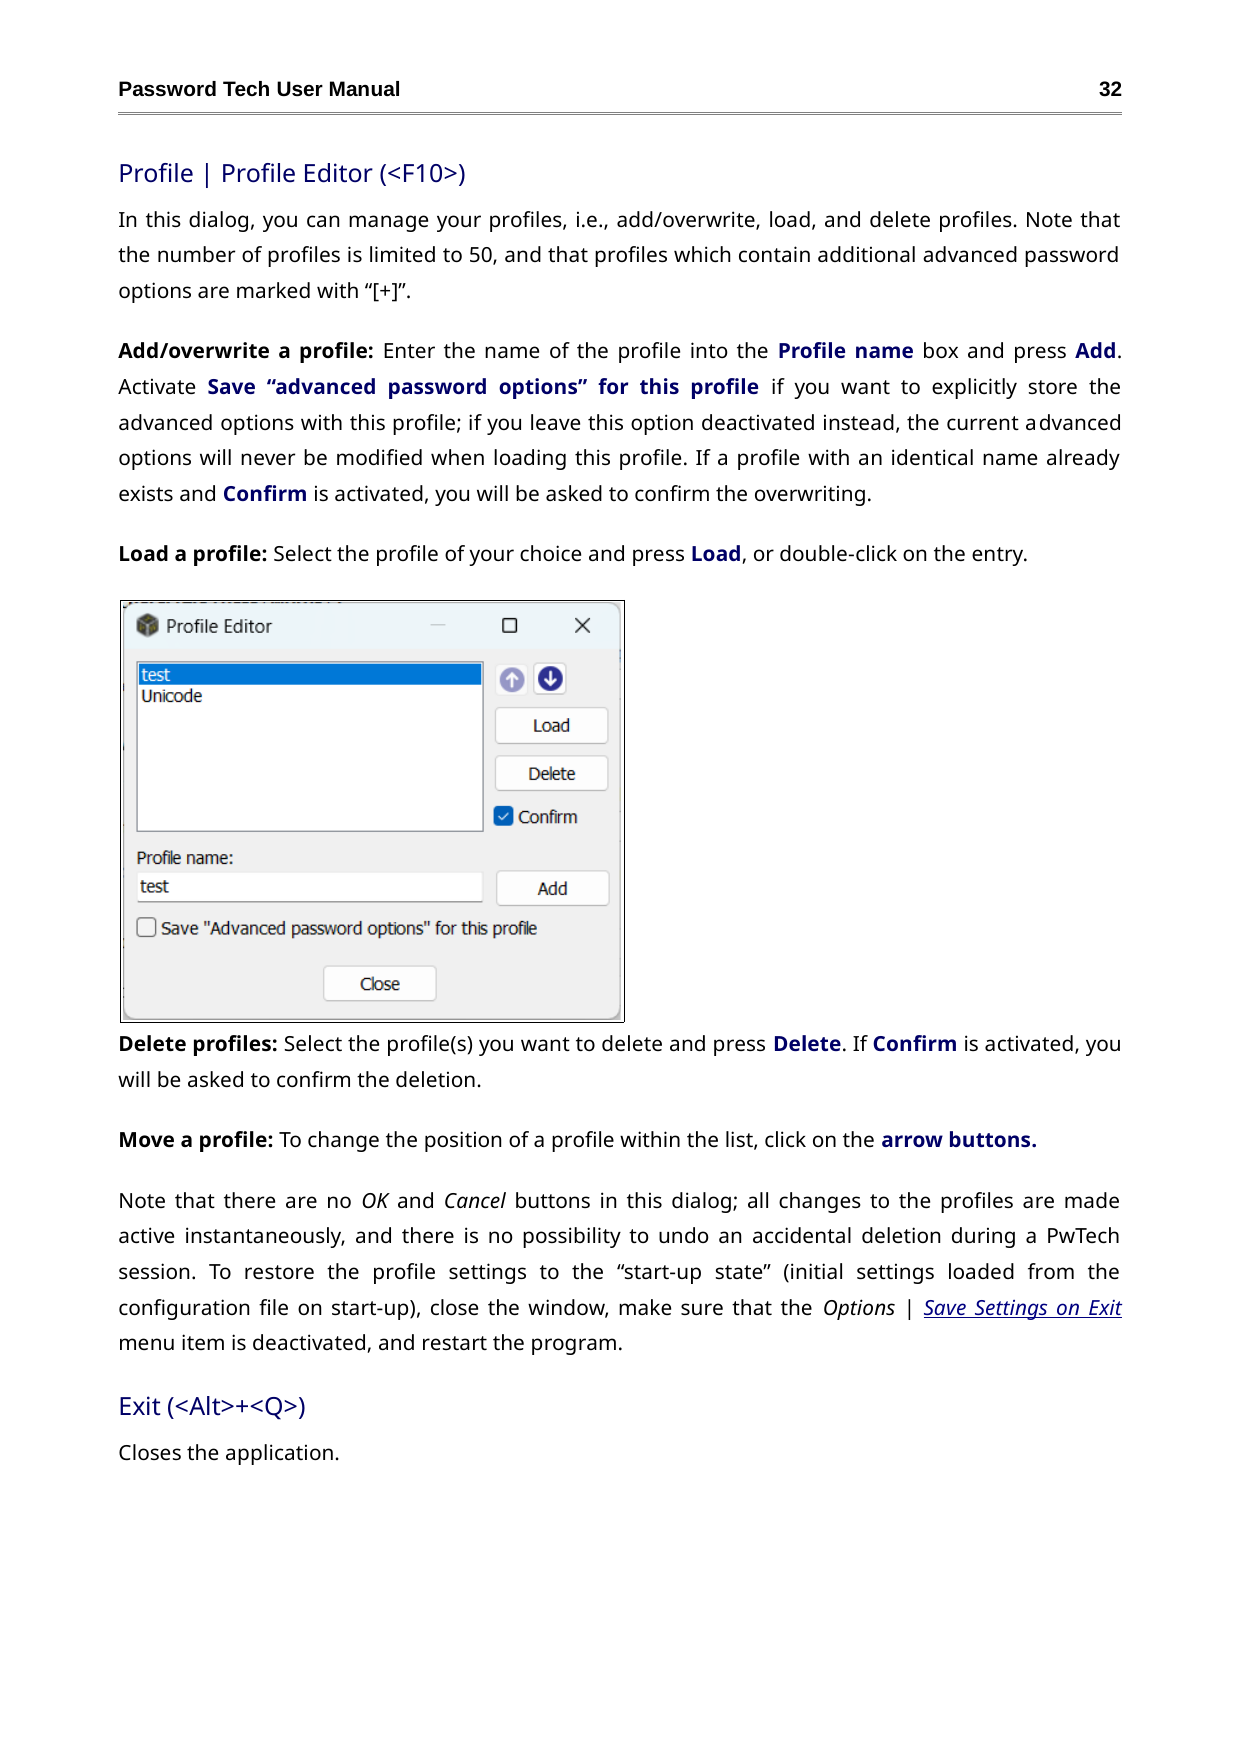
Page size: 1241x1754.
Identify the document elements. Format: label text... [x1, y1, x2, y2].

text Load a profile: Select the profile of your choice and press Load, or double-click on the entry. [118, 539, 1122, 568]
subtitle Exit (<Alt>+<Q>) [118, 1389, 1122, 1423]
picture [123, 602, 621, 1020]
text Delete profiles: Select the profile(s) you want to delete and press Delete. If Confirm is activated, you will be asked to confirm the deletion. [118, 1020, 1122, 1093]
text In this dialog, you can manage your profiles, i.e., add/overwrite, load, and delete profiles. Note that the number of profiles is limited to 50, and that profiles which contain additional advanced password options are marked with “[+]”. [118, 205, 1122, 304]
text Note that there are no OK and Cancel buttons in this dialog; all changes to the profiles are made active instantaneously, and there is no possibility to undo an accidental deletion during a PwTech session. To restore the profile settings to the “start-up state” (initial settings loaded from the configuration file on start-up), close the window, make sure that the Options | Save Settings on Exit menu item is deactivated, and restart the program. [118, 1186, 1122, 1357]
text Add/overwrite a profile: Enter the name of the profile into the Profile name box and press Add. Activate Save “advanced password options” for this profile if you want to explicitly store the advanced options with this profile; if you leave this option deactivated instead, the current advanced options will never be modified when loading this profile. If a profile with an identical name already exists and Confirm is activated, you will be asked to confirm the overwriting. [118, 336, 1122, 507]
text Move a profile: To change the position of a profile within the list, click on the arrow buttons. [118, 1125, 1122, 1154]
text Closes the application. [118, 1437, 1122, 1466]
subtitle Profile | Profile Editor (<F10>) [118, 156, 1122, 190]
